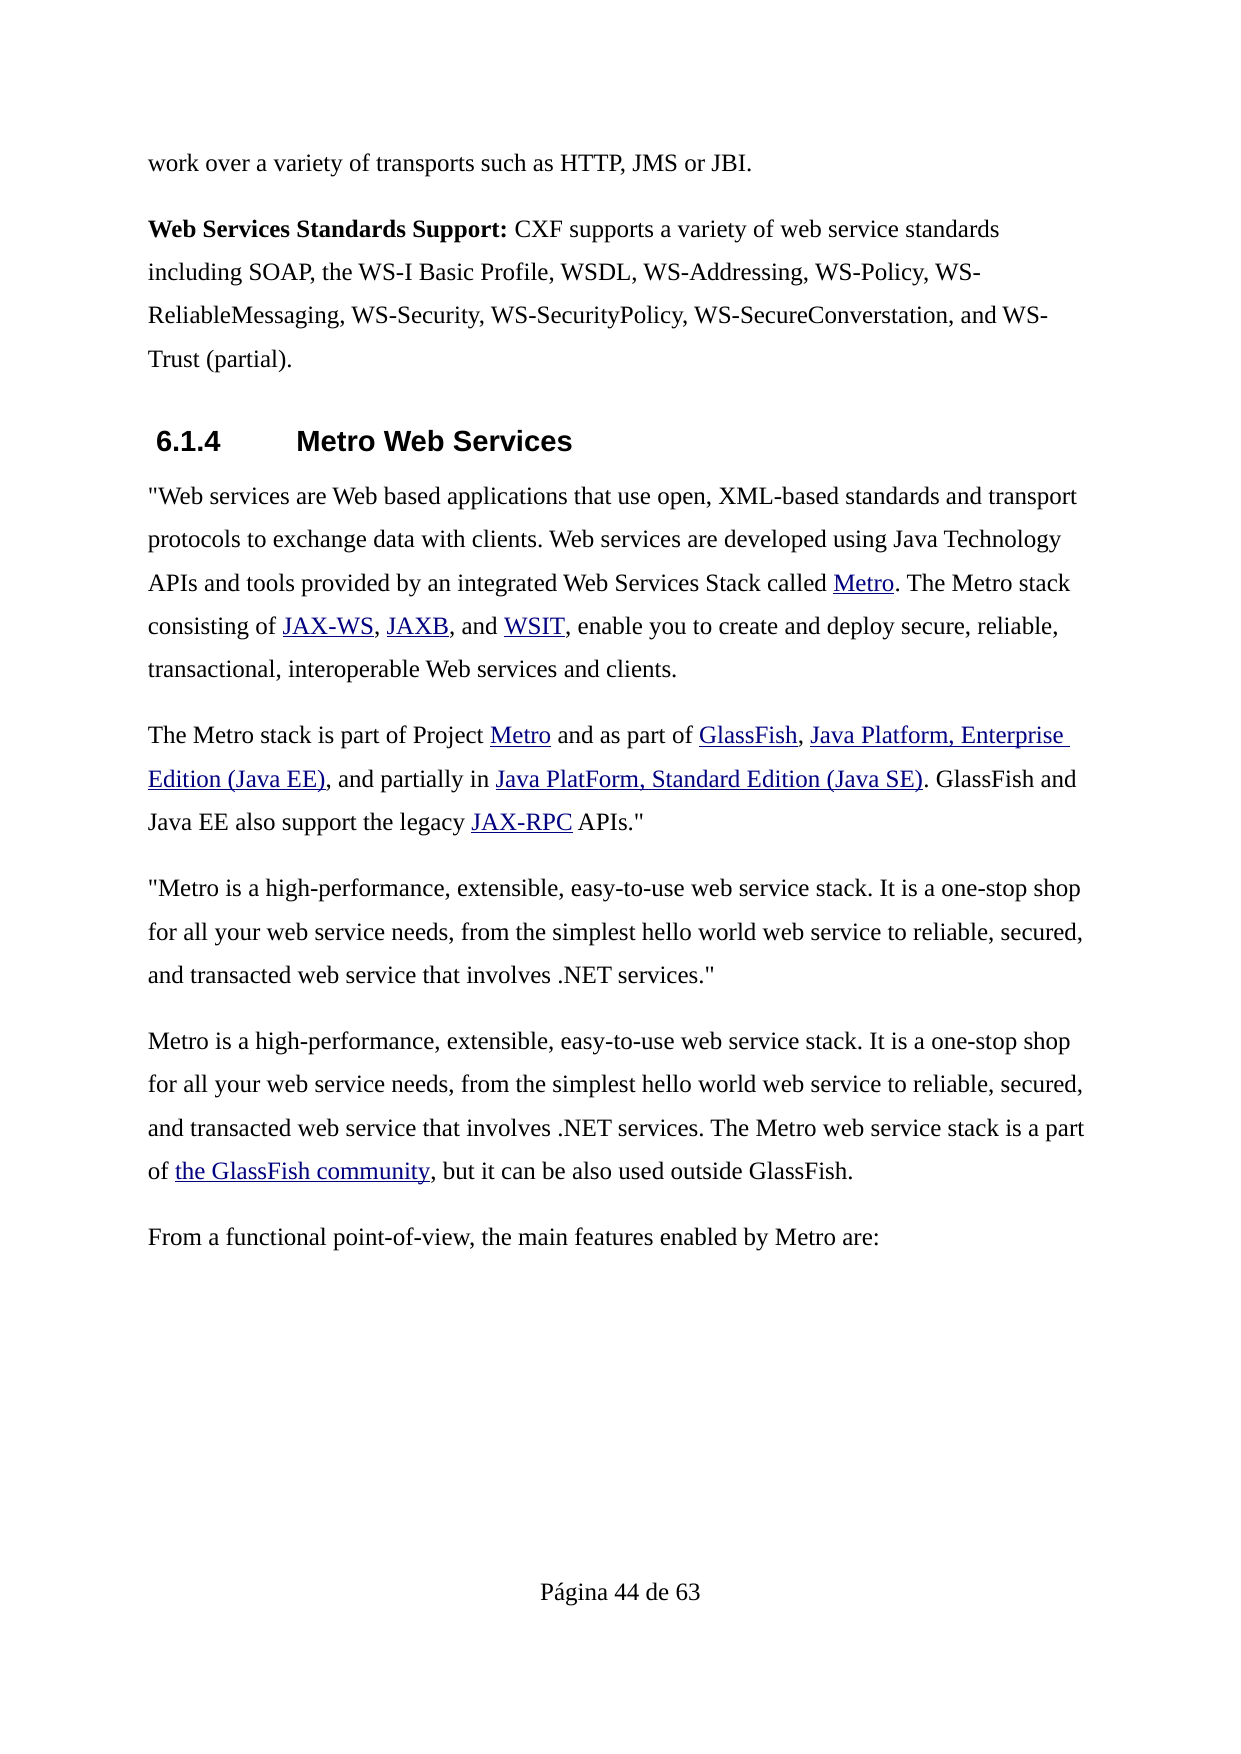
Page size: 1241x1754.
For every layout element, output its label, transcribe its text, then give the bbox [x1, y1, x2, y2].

text "Metro is a high-performance, extensible, easy-to-use web service stack. It is a one-stop shop for all your web service needs, from the simplest hello world web service to reliable, secured, and transacted web service that involves .NET services." [148, 873, 1093, 988]
subtitle Metro Web Services [148, 423, 1093, 457]
text From a functional point-of-view, the main features enabled by Metro are: [148, 1222, 1093, 1251]
text work over a variety of transports such as HTTP, JMS or JBI. [148, 148, 1093, 176]
text "Web services are Web based applications that use open, XML-based standards and transport protocols to exchange data with clients. Web services are developed using Java Technology APIs and tools provided by an integrated Web Services Stack called Metro. The Metro stack consisting of JAX-WS, JAXB, and WSIT, enable you to create and deploy secure, reliable, transactional, interoperable Web services and clients. [148, 481, 1093, 683]
text Metro is a high-performance, extensible, easy-to-use web service stack. It is a one-stop shop for all your web service needs, from the simplest hello world web service to reliable, secured, and transacted web service that involves .NET services. The Metro web service stack is a part of the GlassFish community, but it can be also used outside GlassFish. [148, 1026, 1093, 1184]
text Web Services Standards Support: CXF supports a variety of web service standards including SOAP, the WS-I Basic Profile, WSDL, WS-Addressing, WS-Policy, WS-ReliableMessaging, WS-Security, WS-SecurityPolicy, WS-SecureConverstation, and WS-Trust (partial). [148, 214, 1093, 372]
text The Metro stack is part of Project Metro and as part of GlassFish, Java Platform, Enterprise Edition (Java EE), and partially in Java PlatForm, Standard Edition (Java SE). GlassFish and Java EE also support the legacy JAX-RPC APIs." [148, 721, 1093, 836]
